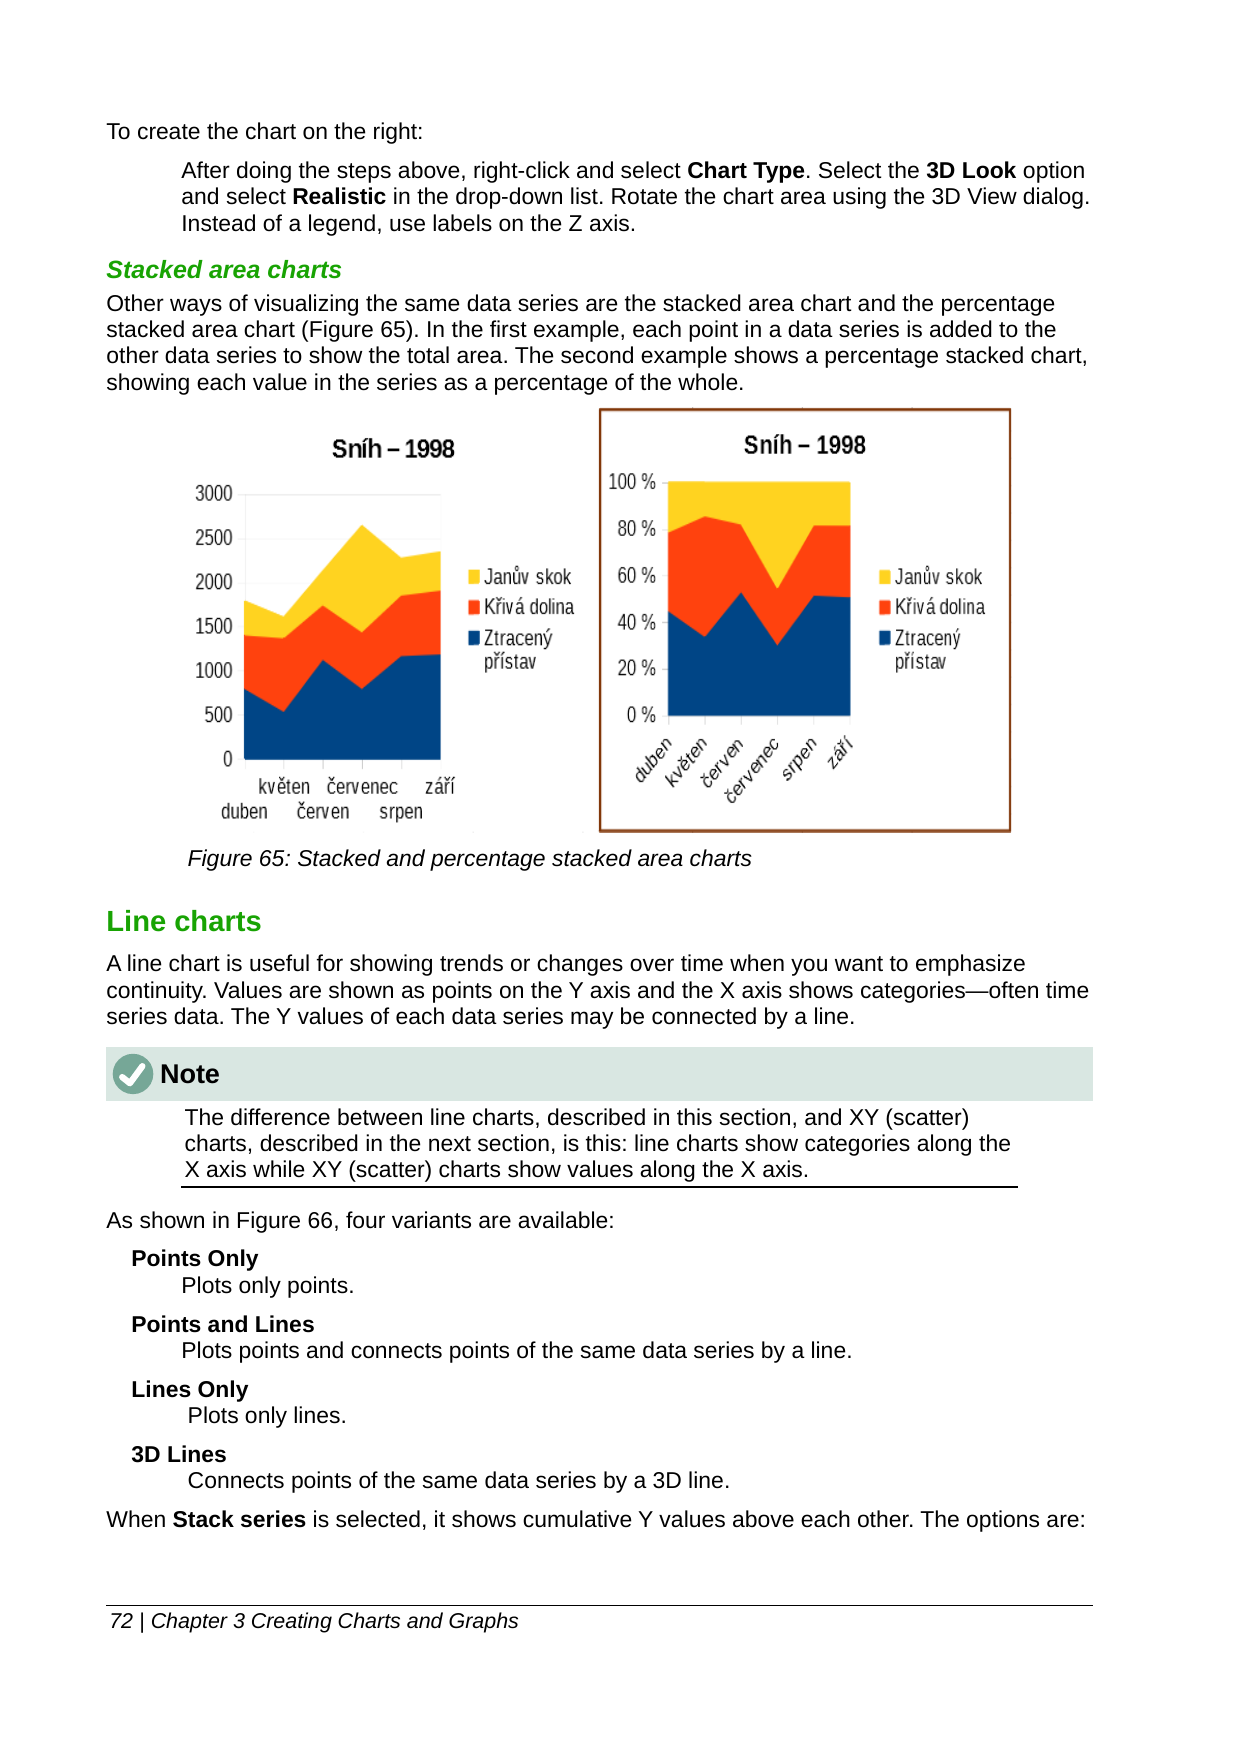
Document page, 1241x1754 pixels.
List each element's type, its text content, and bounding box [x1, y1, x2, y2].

picture [187, 407, 1012, 833]
text 3D Lines [131, 1441, 1093, 1467]
text Lines Only [131, 1376, 1093, 1402]
text Points Only [131, 1245, 1093, 1272]
text Connects points of the same data series by a 3D line. [181, 1467, 1093, 1494]
text A line chart is useful for showing trends or changes over time when you want to emphasize continuity. Values are shown as points on the Y axis and the X axis shows categories—often time series data. The Y values of each data series may be connected by a line. [106, 950, 1093, 1029]
text Points and Lines [131, 1311, 1093, 1337]
text Plots only points. [181, 1272, 1093, 1298]
list To create the chart on the right: [106, 118, 1093, 144]
text As shown in Figure 66, four variants are available: [106, 1207, 1093, 1233]
subtitle Line charts [106, 904, 1093, 938]
text When Stack series is selected, it shows cumulative Y values above each other. The options are: [106, 1506, 1093, 1533]
text Other ways of visualizing the same data series are the stacked area chart and the percentage stacked area chart (Figure 65). In the first example, each point in a data series is added to the other data series to show the total area. The second example shows a percentage stacked chart, showing each value in the series as a percentage of the whole. [106, 290, 1093, 395]
text The difference between line charts, described in this section, and XY (scatter) charts, described in the next section, is this: line charts show categories along the X axis while XY (scatter) charts show values along the X axis. [181, 1101, 1018, 1186]
text Plots points and connects points of the same data series by a line. [181, 1337, 1093, 1363]
text Figure 65: Stacked and percentage stacked area charts [187, 845, 1011, 871]
subtitle Note [106, 1047, 1093, 1101]
subtitle Stacked area charts [106, 255, 1093, 283]
text Plots only lines. [181, 1402, 1093, 1428]
text After doing the steps above, right-click and select Chart Type. Select the 3D Look option and select Realistic in the drop-down list. Rotate the chart area using the 3D View dialog. Instead of a legend, use labels on the Z axis. [181, 157, 1093, 236]
